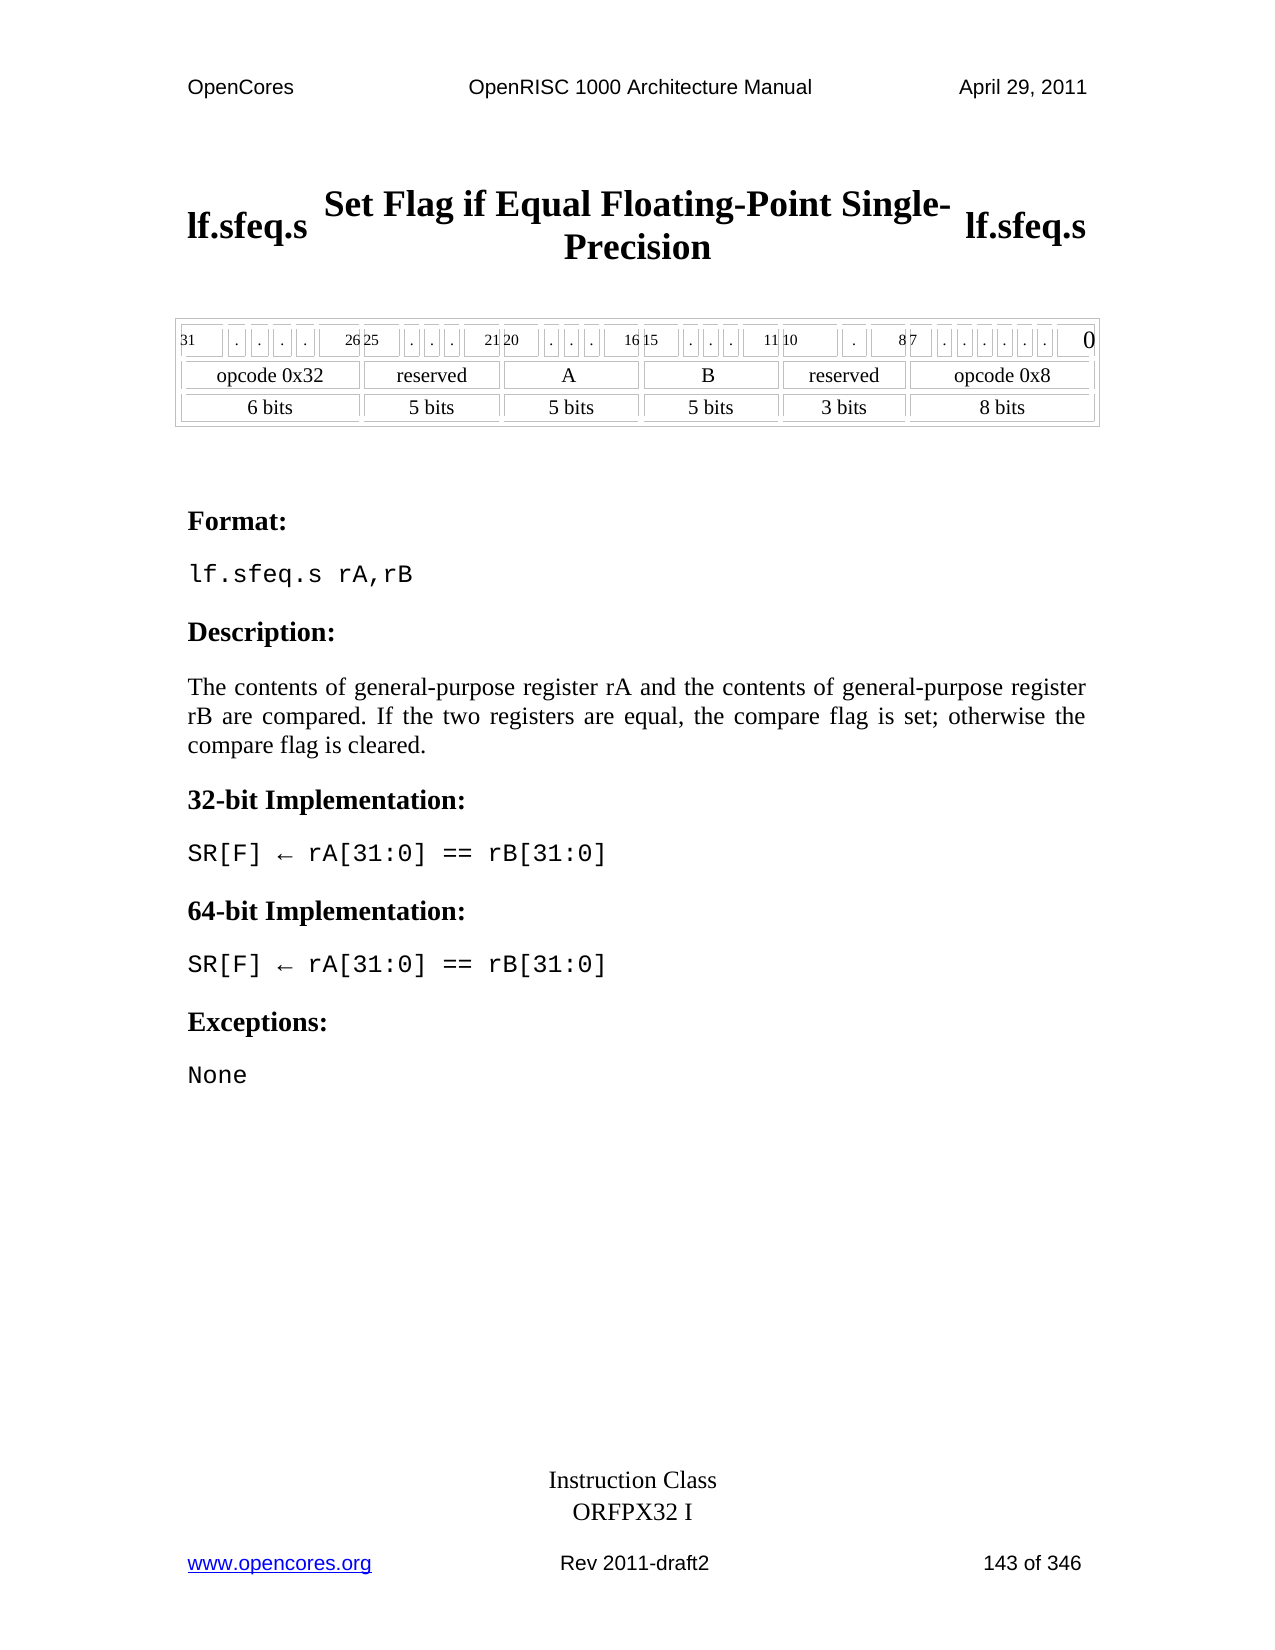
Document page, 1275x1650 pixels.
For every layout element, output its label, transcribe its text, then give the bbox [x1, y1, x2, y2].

text None [187, 1062, 1087, 1091]
text Format: [187, 504, 1087, 536]
text SR[F] ← rA[31:0] == rB[31:0] [187, 952, 1087, 980]
text Exceptions: [187, 1005, 1087, 1037]
text 64-bit Implementation: [187, 894, 1087, 927]
text lf.sfeq.s rA,rB [187, 561, 1087, 590]
text The contents of general-purpose register rA and the contents of general-purpose register rB are compared. If the two registers are equal, the compare flag is set; otherwise the compare flag is cleared. [187, 672, 1087, 758]
text SR[F] ← rA[31:0] == rB[31:0] [187, 841, 1087, 869]
text Description: [187, 615, 1087, 647]
text 32-bit Implementation: [187, 783, 1087, 816]
